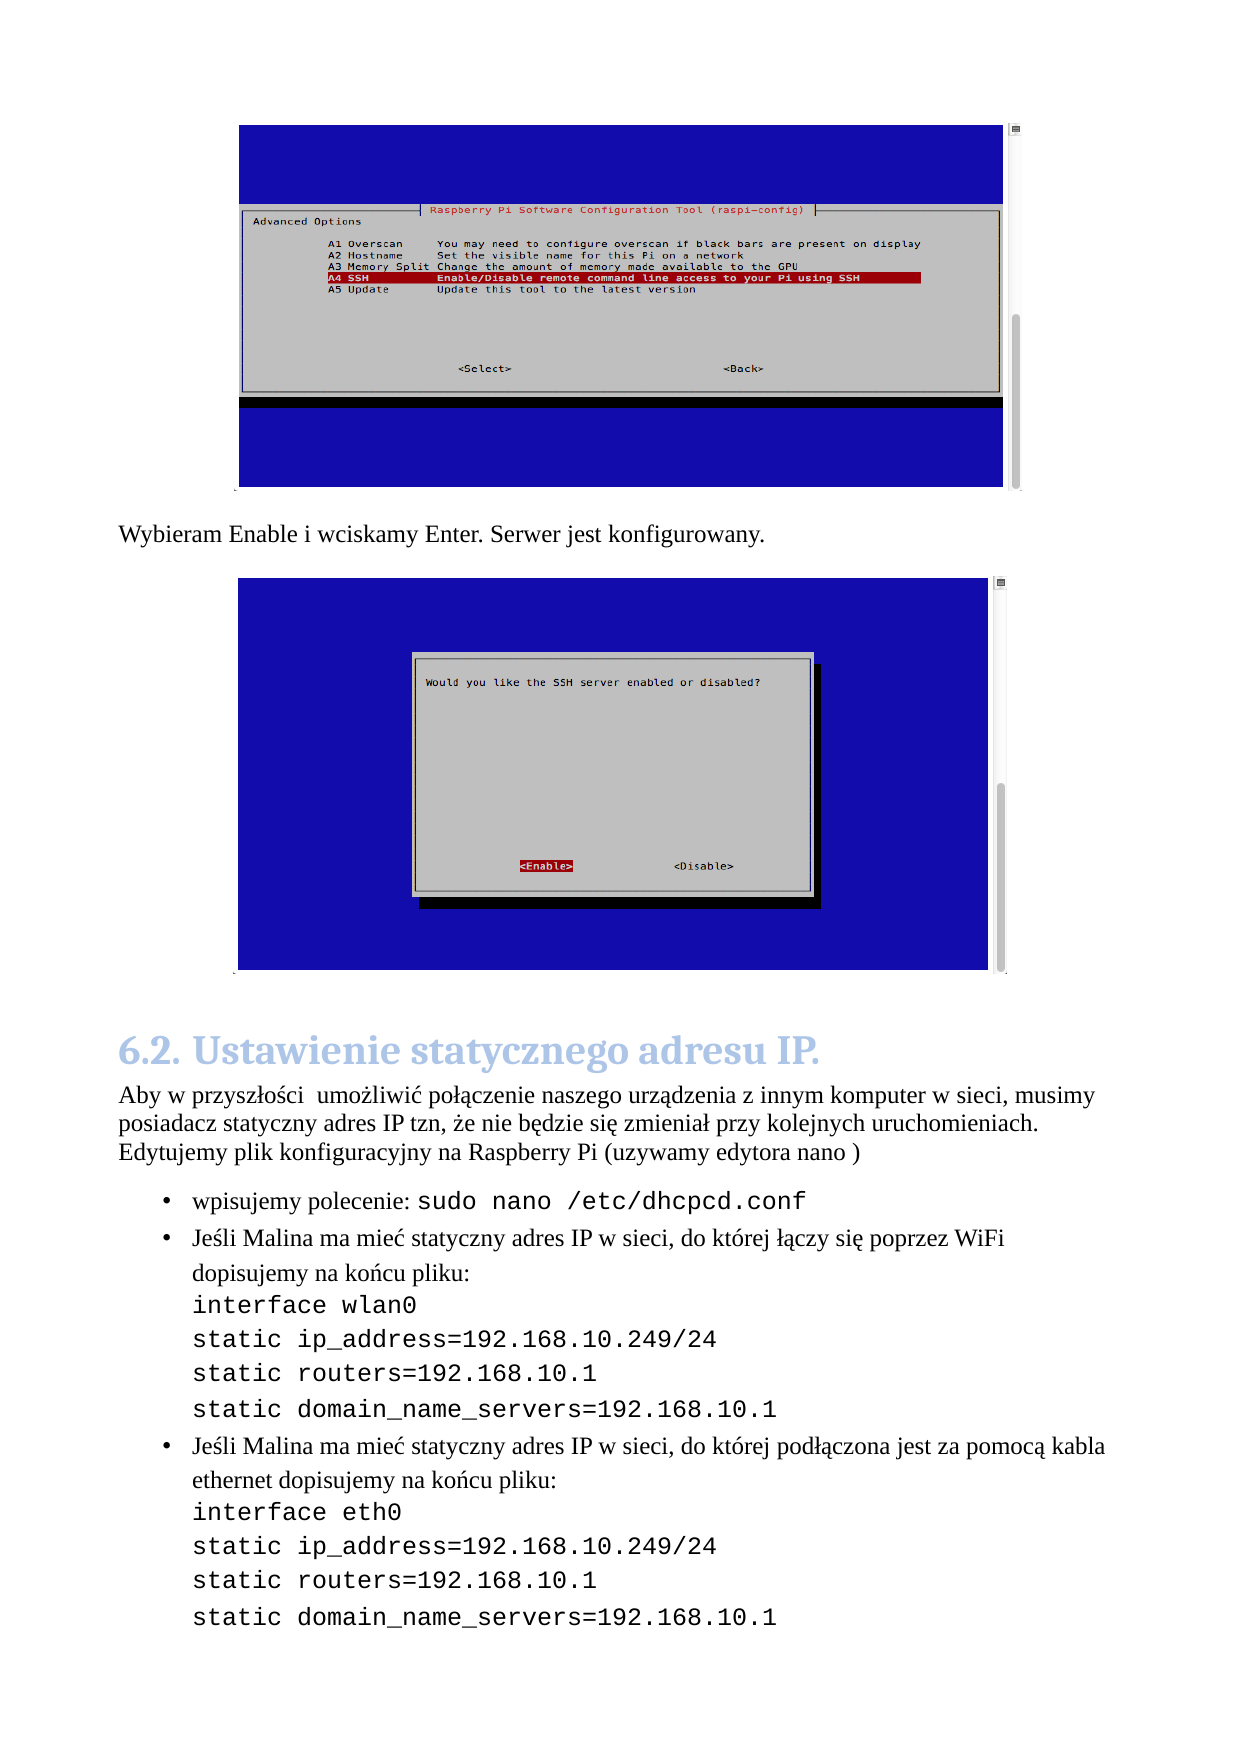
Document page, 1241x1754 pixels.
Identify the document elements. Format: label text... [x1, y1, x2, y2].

list wpisujemy polecenie: sudo nano /etc/dhcpcd.conf [162, 1186, 1122, 1217]
picture [233, 576, 1007, 974]
subtitle Ustawienie statycznego adresu IP. [118, 1027, 1122, 1075]
text Edytujemy plik konfiguracyjny na Raspberry Pi (uzywamy edytora nano ) [118, 1137, 1122, 1166]
picture [234, 123, 1022, 491]
list Jeśli Malina ma mieć statyczny adres IP w sieci, do której łączy się poprzez WiFi dopisujemy na końcu pliku: interface wlan0 static ip_address=192.168.10.249/24 static routers=192.168.10.1 static domain_name_servers=192.168.10.1 [162, 1223, 1122, 1425]
text Aby w przyszłości umożliwić połączenie naszego urządzenia z innym komputer w sieci, musimy posiadacz statyczny adres IP tzn, że nie będzie się zmieniał przy kolejnych uruchomieniach. [118, 1080, 1122, 1137]
list Jeśli Malina ma mieć statyczny adres IP w sieci, do której podłączona jest za pomocą kabla ethernet dopisujemy na końcu pliku: interface eth0 static ip_address=192.168.10.249/24 static routers=192.168.10.1 static domain_name_servers=192.168.10.1 [162, 1431, 1122, 1633]
text Wybieram Enable i wciskamy Enter. Serwer jest konfigurowany. [118, 519, 1122, 548]
